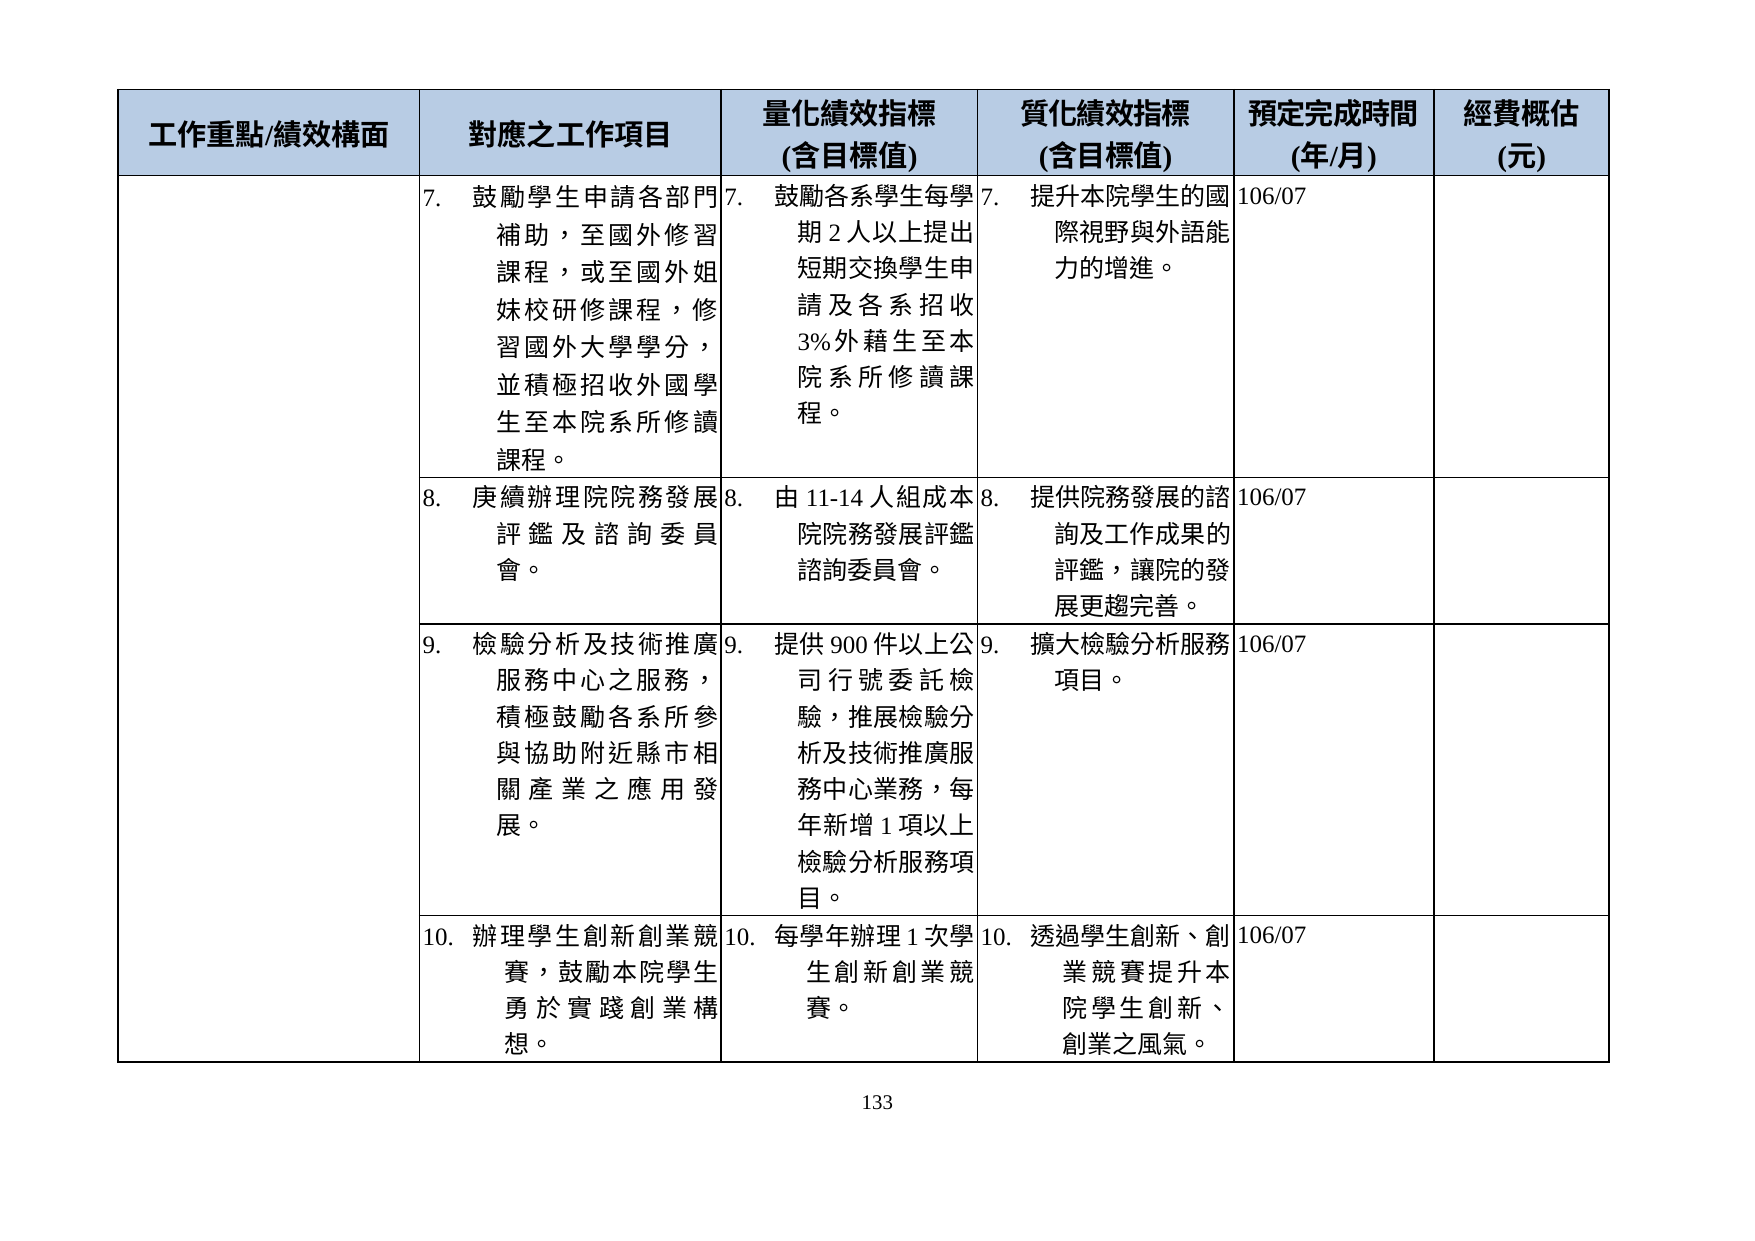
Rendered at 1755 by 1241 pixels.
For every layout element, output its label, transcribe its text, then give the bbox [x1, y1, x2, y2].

table_cell 由11-14人組成本院院務發展評鑑諮詢委員會。 [722, 478, 977, 623]
table_cell 辦理學生創新創業競賽，鼓勵本院學生勇於實踐創業構想。 [420, 916, 720, 1061]
table_header 質化績效指標 (含目標值) [978, 90, 1233, 175]
table_cell 擴大檢驗分析服務項目。 [978, 625, 1233, 914]
table_cell [1435, 478, 1608, 623]
table_cell 提升本院學生的國際視野與外語能力的增進。 [978, 176, 1233, 476]
table_header 量化績效指標 (含目標值) [722, 90, 977, 175]
table_cell [1435, 916, 1608, 1061]
table_cell 庚續辦理院院務發展評鑑及諮詢委員會。 [420, 478, 720, 623]
table_header 工作重點/績效構面 [119, 90, 419, 175]
table_cell 鼓勵學生申請各部門補助，至國外修習課程，或至國外姐妹校研修課程，修習國外大學學分，並積極招收外國學生至本院系所修讀課程。 [420, 176, 720, 476]
table_cell 106/07 [1235, 625, 1433, 914]
table_cell 106/07 [1235, 176, 1433, 476]
table_cell 鼓勵各系學生每學期2人以上提出短期交換學生申請及各系招收3%外藉生至本院系所修讀課程。 [722, 176, 977, 476]
table_cell [1435, 176, 1608, 476]
table_cell 106/07 [1235, 916, 1433, 1061]
table_cell 106/07 [1235, 478, 1433, 623]
table_cell 透過學生創新、創業競賽提升本院學生創新、創業之風氣。 [978, 916, 1233, 1061]
table_cell [119, 176, 419, 1061]
table_cell [1435, 625, 1608, 914]
table_header 預定完成時間 (年/月) [1235, 90, 1433, 175]
table_cell 提供900件以上公司行號委託檢驗，推展檢驗分析及技術推廣服務中心業務，每年新增1項以上檢驗分析服務項目。 [722, 625, 977, 914]
table_cell 提供院務發展的諮詢及工作成果的評鑑，讓院的發展更趨完善。 [978, 478, 1233, 623]
table_header 經費概估 (元) [1435, 90, 1608, 175]
table_header 對應之工作項目 [420, 90, 720, 175]
table_cell 每學年辦理1次學生創新創業競賽。 [722, 916, 977, 1061]
table_cell 檢驗分析及技術推廣服務中心之服務，積極鼓勵各系所參與協助附近縣市相關產業之應用發展。 [420, 625, 720, 914]
